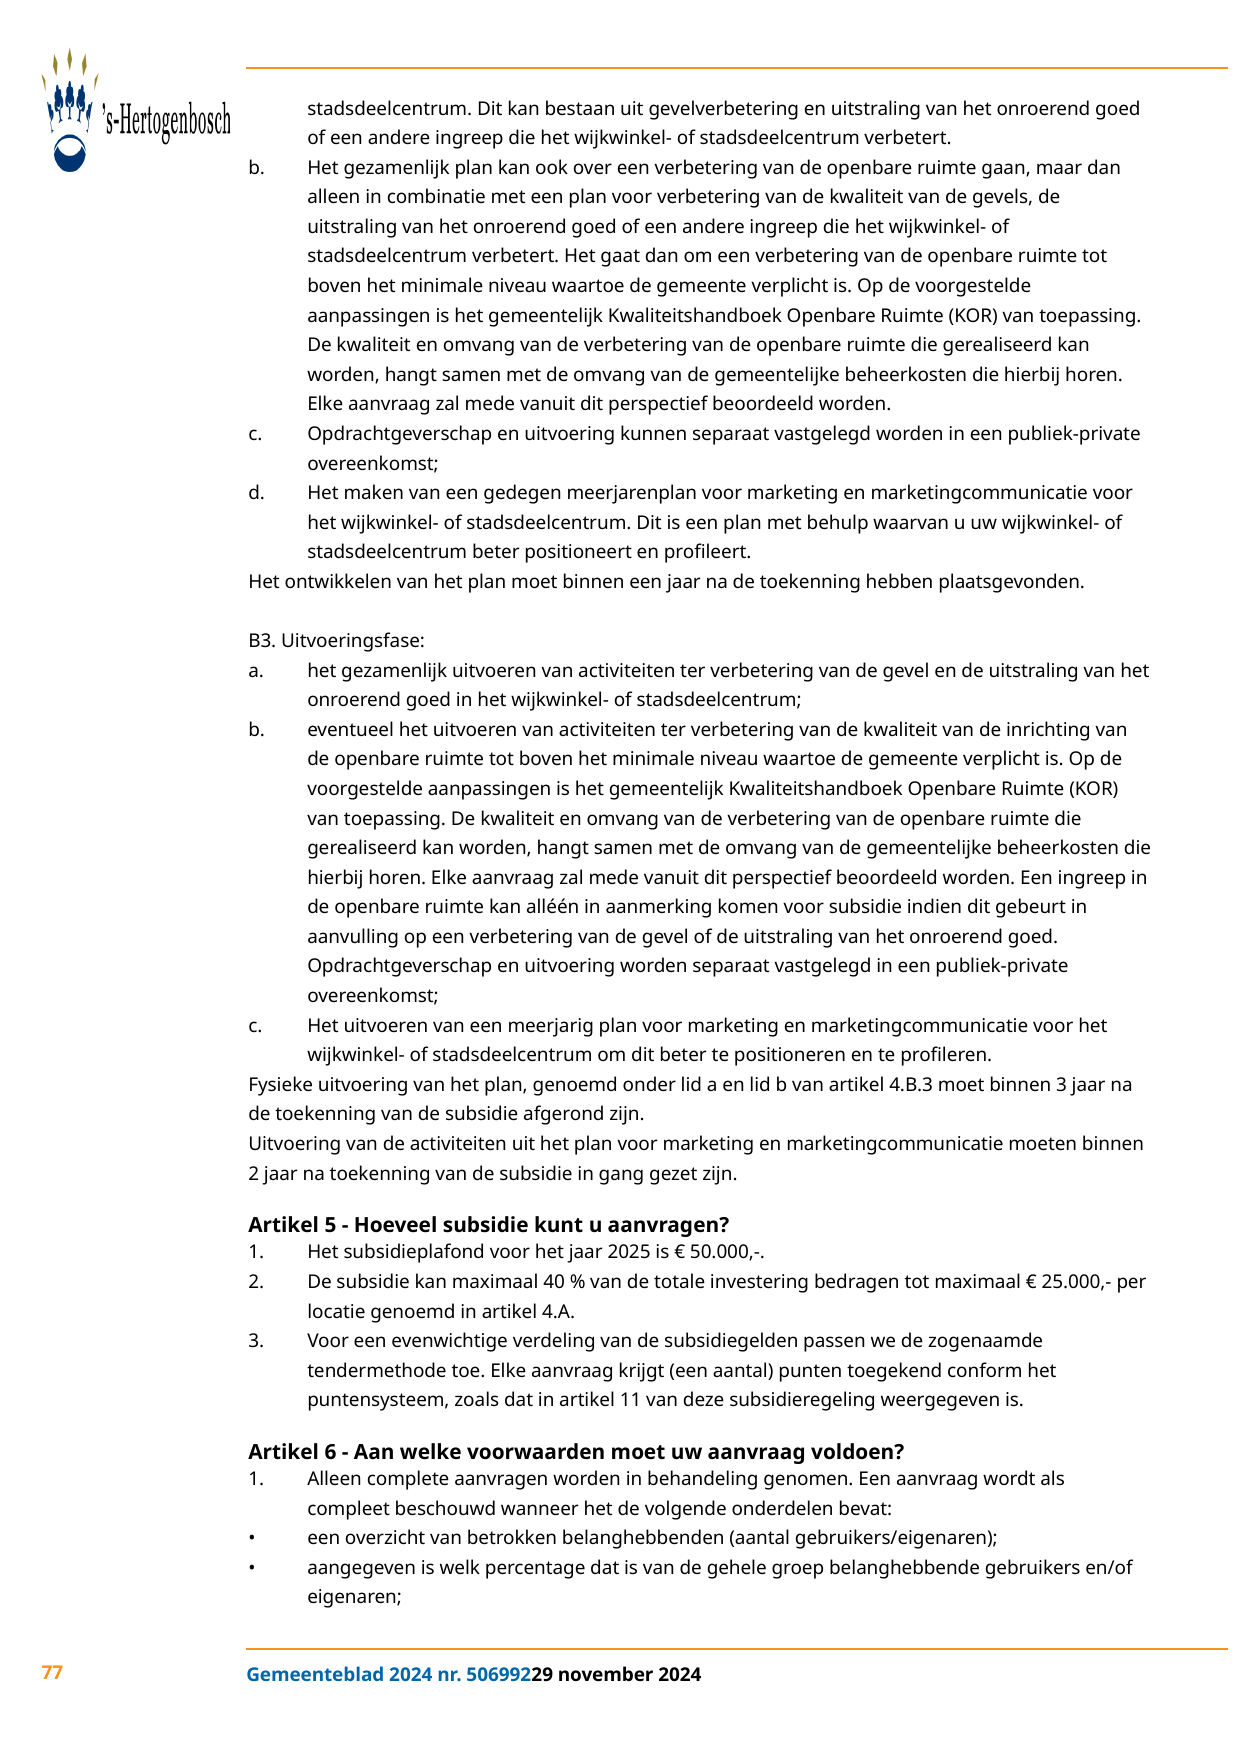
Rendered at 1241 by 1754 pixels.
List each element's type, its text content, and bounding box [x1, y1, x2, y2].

list Het subsidieplafond voor het jaar 2025 is € 50.000,-. [248, 1239, 1152, 1264]
list De subsidie kan maximaal 40 % van de totale investering bedragen tot maximaal € 25.000,- per locatie genoemd in artikel 4.A. [248, 1268, 1152, 1323]
text Artikel 5 - Hoeveel subsidie kunt u aanvragen? [248, 1210, 1152, 1239]
text B3. Uitvoeringsfase: [248, 627, 1152, 653]
text Uitvoering van de activiteiten uit het plan voor marketing en marketingcommunicatie moeten binnen 2 jaar na toekenning van de subsidie in gang gezet zijn. [248, 1130, 1152, 1186]
list Alleen complete aanvragen worden in behandeling genomen. Een aanvraag wordt als compleet beschouwd wanneer het de volgende onderdelen bevat: [248, 1465, 1152, 1521]
text Artikel 6 - Aan welke voorwaarden moet uw aanvraag voldoen? [248, 1437, 1152, 1465]
list Het gezamenlijk plan kan ook over een verbetering van de openbare ruimte gaan, maar dan alleen in combinatie met een plan voor verbetering van de kwaliteit van de gevels, de uitstraling van het onroerend goed of een andere ingreep die het wijkwinkel- of stadsdeelcentrum verbetert. Het gaat dan om een verbetering van de openbare ruimte tot boven het minimale niveau waartoe de gemeente verplicht is. Op de voorgestelde aanpassingen is het gemeentelijk Kwaliteitshandboek Openbare Ruimte (KOR) van toepassing. De kwaliteit en omvang van de verbetering van de openbare ruimte die gerealiseerd kan worden, hangt samen met de omvang van de gemeentelijke beheerkosten die hierbij horen. Elke aanvraag zal mede vanuit dit perspectief beoordeeld worden. [248, 154, 1152, 416]
list Voor een evenwichtige verdeling van de subsidiegelden passen we de zogenaamde tendermethode toe. Elke aanvraag krijgt (een aantal) punten toegekend conform het puntensysteem, zoals dat in artikel 11 van deze subsidieregeling weergegeven is. [248, 1327, 1152, 1412]
picture [41, 47, 231, 172]
list Opdrachtgeverschap en uitvoering kunnen separaat vastgelegd worden in een publiek-private overeenkomst; [248, 420, 1152, 476]
list een overzicht van betrokken belanghebbenden (aantal gebruikers/eigenaren); [248, 1524, 1152, 1550]
list Het uitvoeren van een meerjarig plan voor marketing en marketingcommunicatie voor het wijkwinkel- of stadsdeelcentrum om dit beter te positioneren en te profileren. [248, 1012, 1152, 1067]
text Fysieke uitvoering van het plan, genoemd onder lid a en lid b van artikel 4.B.3 moet binnen 3 jaar na de toekenning van de subsidie afgerond zijn. [248, 1071, 1152, 1126]
list het gezamenlijk uitvoeren van activiteiten ter verbetering van de gevel en de uitstraling van het onroerend goed in het wijkwinkel- of stadsdeelcentrum; [248, 657, 1152, 712]
text Het ontwikkelen van het plan moet binnen een jaar na de toekenning hebben plaatsgevonden. [248, 568, 1152, 594]
list stadsdeelcentrum. Dit kan bestaan uit gevelverbetering en uitstraling van het onroerend goed of een andere ingreep die het wijkwinkel- of stadsdeelcentrum verbetert. [248, 95, 1152, 150]
list aangegeven is welk percentage dat is van de gehele groep belanghebbende gebruikers en/of eigenaren; [248, 1554, 1152, 1609]
list eventueel het uitvoeren van activiteiten ter verbetering van de kwaliteit van de inrichting van de openbare ruimte tot boven het minimale niveau waartoe de gemeente verplicht is. Op de voorgestelde aanpassingen is het gemeentelijk Kwaliteitshandboek Openbare Ruimte (KOR) van toepassing. De kwaliteit en omvang van de verbetering van de openbare ruimte die gerealiseerd kan worden, hangt samen met de omvang van de gemeentelijke beheerkosten die hierbij horen. Elke aanvraag zal mede vanuit dit perspectief beoordeeld worden. Een ingreep in de openbare ruimte kan alléén in aanmerking komen voor subsidie indien dit gebeurt in aanvulling op een verbetering van de gevel of de uitstraling van het onroerend goed. Opdrachtgeverschap en uitvoering worden separaat vastgelegd in een publiek-private overeenkomst; [248, 716, 1152, 1008]
list Het maken van een gedegen meerjarenplan voor marketing en marketingcommunicatie voor het wijkwinkel- of stadsdeelcentrum. Dit is een plan met behulp waarvan u uw wijkwinkel- of stadsdeelcentrum beter positioneert en profileert. [248, 479, 1152, 564]
